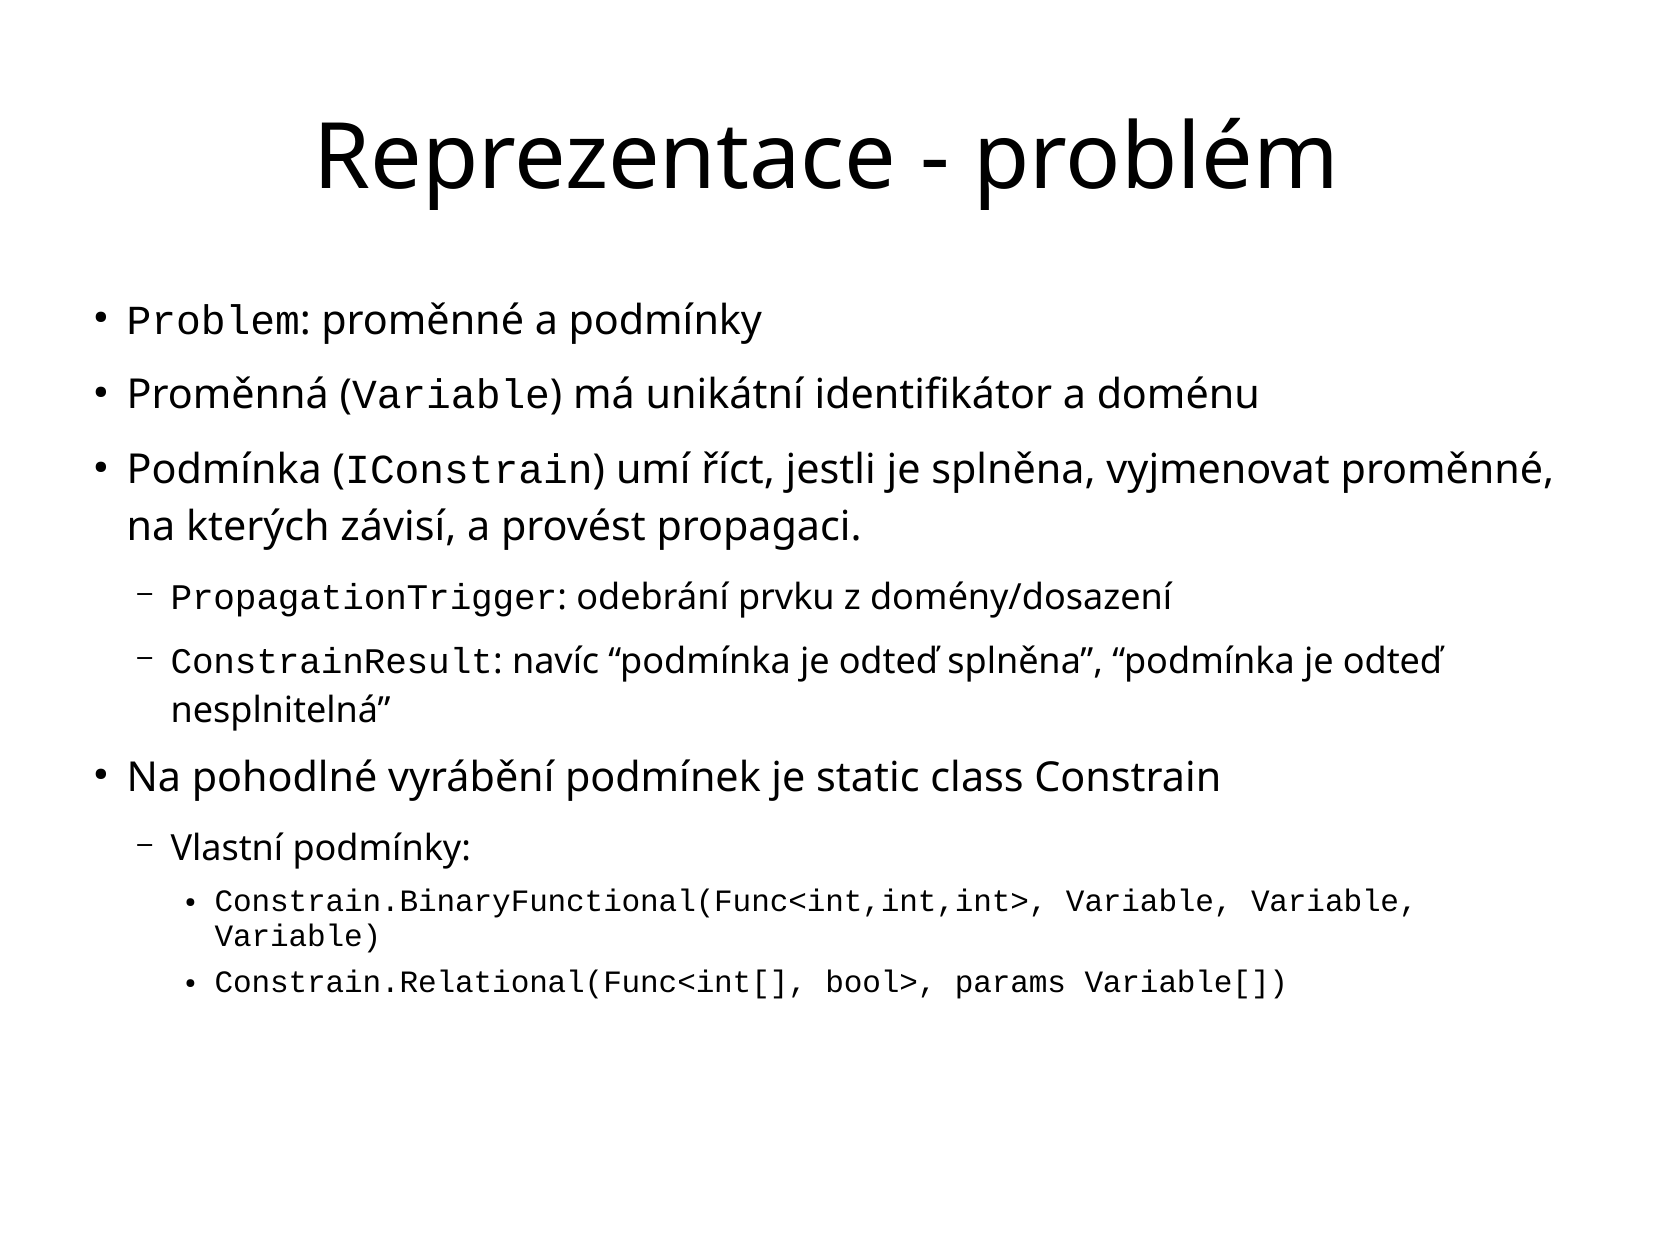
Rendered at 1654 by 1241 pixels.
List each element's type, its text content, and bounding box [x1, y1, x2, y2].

list Problem: proměnné a podmínky Proměnná (Variable) má unikátní identifikátor a doménu Podmínka (IConstrain) umí říct, jestli je splněna, vyjmenovat proměnné, na kterých závisí, a provést propagaci. PropagationTrigger: odebrání prvku z domény/dosazení ConstrainResult: navíc “podmínka je odteď splněna”, “podmínka je odteď nesplnitelná” Na pohodlné vyrábění podmínek je static class Constrain Vlastní podmínky: Constrain.BinaryFunctional(Func<int,int,int>, Variable, Variable, Variable) Constrain.Relational(Func<int[], bool>, params Variable[]) [82, 290, 1571, 1010]
title Reprezentace - problém [82, 49, 1571, 257]
